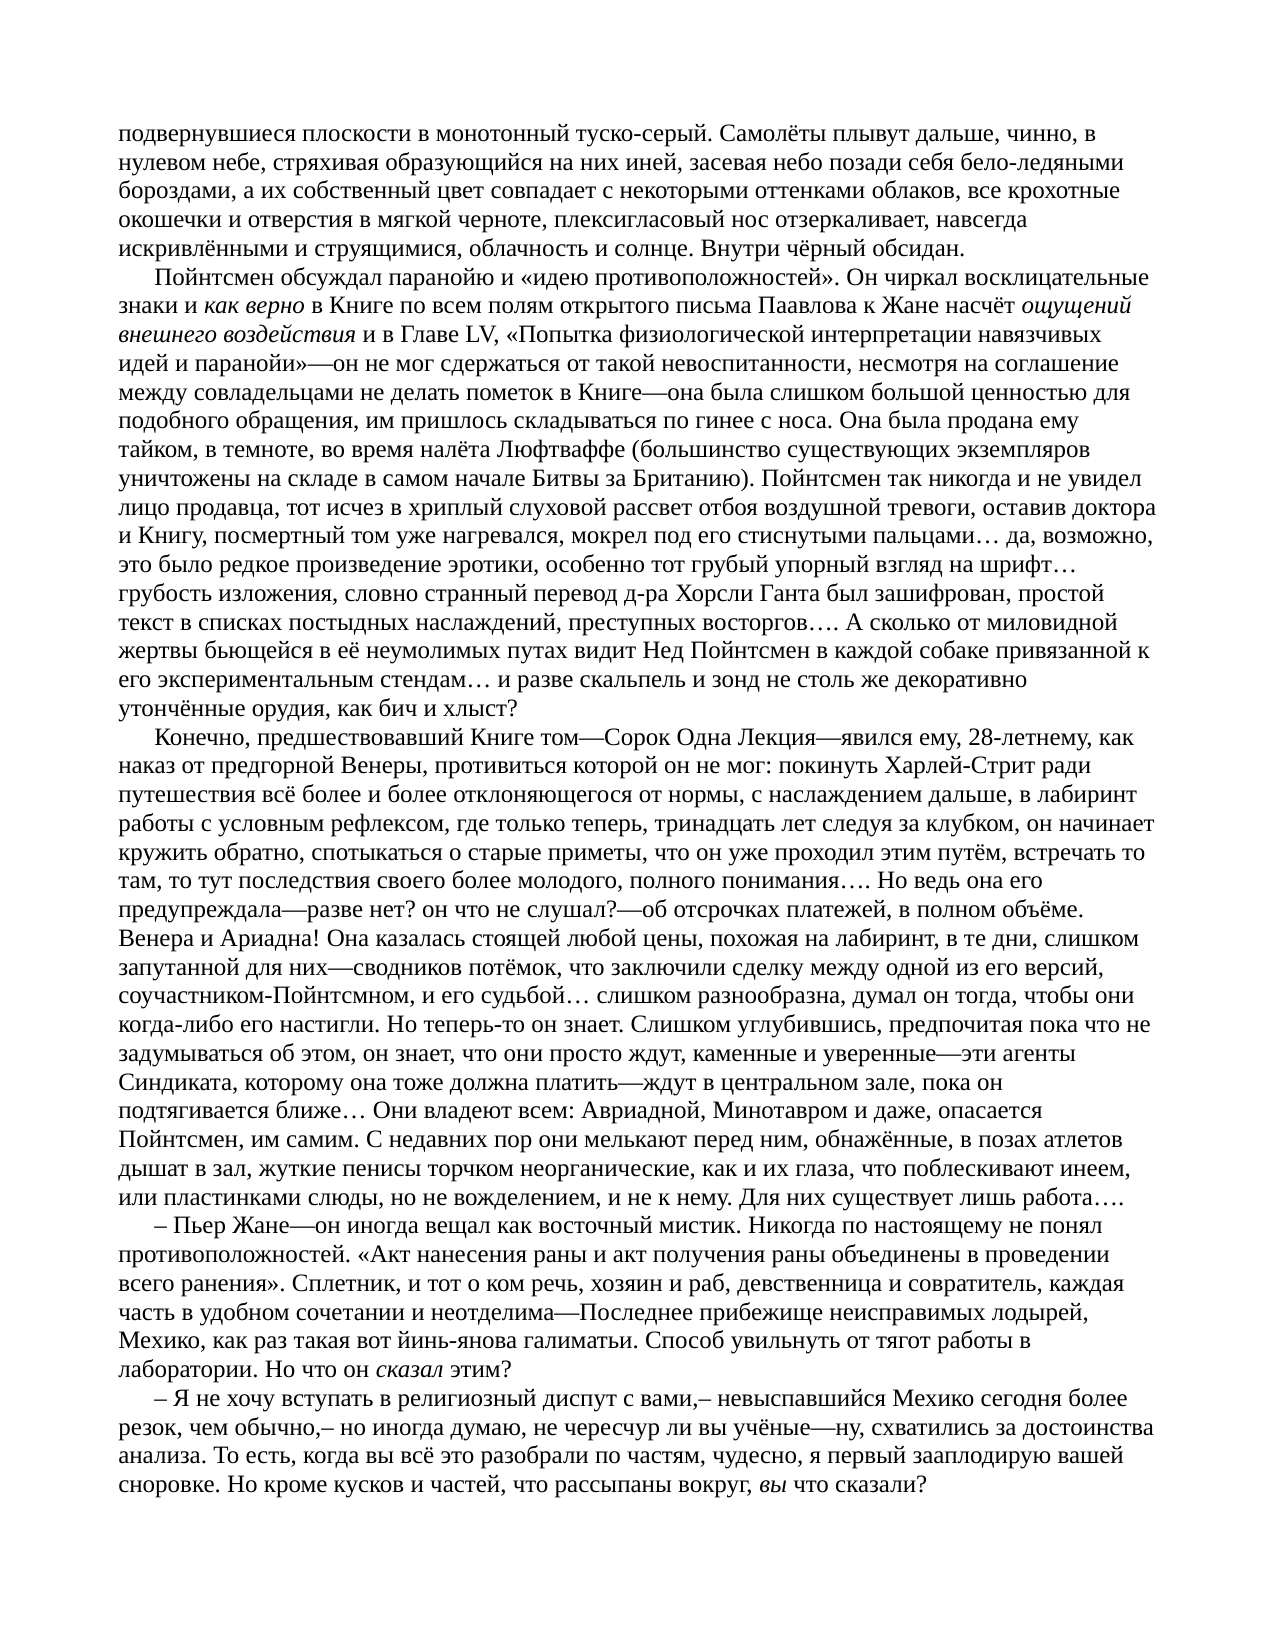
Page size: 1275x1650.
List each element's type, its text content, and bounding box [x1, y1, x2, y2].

text подвернувшиеся плоскости в монотонный туско-серый. Самолёты плывут дальше, чинно, в нулевом небе, стряхивая образующийся на них иней, засевая небо позади себя бело-ледяными бороздами, а их собственный цвет совпадает с некоторыми оттенками облаков, все крохотные окошечки и отверстия в мягкой черноте, плексигласовый нос отзеркаливает, навсегда искривлёнными и струящимися, облачность и солнце. Внутри чёрный обсидан. [118, 118, 1157, 262]
text Конечно, предшествовавший Книге том—Сорок Одна Лекция—явился ему, 28-летнему, как наказ от предгорной Венеры, противиться которой он не мог: покинуть Харлей-Стрит ради путешествия всё более и более отклоняющегося от нормы, с наслаждением дальше, в лабиринт работы с условным рефлексом, где только теперь, тринадцать лет следуя за клубком, он начинает кружить обратно, спотыкаться о старые приметы, что он уже проходил этим путём, встречать то там, то тут последствия своего более молодого, полного понимания…. Но ведь она его предупреждала—разве нет? он что не слушал?—об отсрочках платежей, в полном объёме. Венера и Ариадна! Она казалась стоящей любой цены, похожая на лабиринт, в те дни, слишком запутанной для них—сводников потёмок, что заключили сделку между одной из его версий, соучастником-Пойнтсмном, и его судьбой… слишком разнообразна, думал он тогда, чтобы они когда-либо его настигли. Но теперь-то он знает. Слишком углубившись, предпочитая пока что не задумываться об этом, он знает, что они просто ждут, каменные и уверенные—эти агенты Синдиката, которому она тоже должна платить—ждут в центральном зале, пока он подтягивается ближе… Они владеют всем: Авриадной, Минотавром и даже, опасается Пойнтсмен, им самим. С недавних пор они мелькают перед ним, обнажённые, в позах атлетов дышат в зал, жуткие пенисы торчком неорганические, как и их глаза, что поблескивают инеем, или пластинками слюды, но не вожделением, и не к нему. Для них существует лишь работа…. [118, 722, 1157, 1211]
text – Пьер Жане—он иногда вещал как восточный мистик. Никогда по настоящему не понял противоположностей. «Акт нанесения раны и акт получения раны объединены в проведении всего ранения». Сплетник, и тот о ком речь, хозяин и раб, девственница и совратитель, каждая часть в удобном сочетании и неотделима—Последнее прибежище неисправимых лодырей, Мехико, как раз такая вот йинь-янова галиматьи. Способ увильнуть от тягот работы в лаборатории. Но что он сказал этим? [118, 1211, 1157, 1383]
text Пойнтсмен обсуждал паранойю и «идею противоположностей». Он чиркал восклицательные знаки и как верно в Книге по всем полям открытого письма Паавлова к Жане насчёт ощущений внешнего воздействия и в Главе LV, «Попытка физиологической интерпретации навязчивых идей и паранойи»—он не мог сдержаться от такой невоспитанности, несмотря на соглашение между совладельцами не делать пометок в Книге—она была слишком большой ценностью для подобного обращения, им пришлось складываться по гинее с носа. Она была продана ему тайком, в темноте, во время налёта Люфтваффе (большинство существующих экземпляров уничтожены на складе в самом начале Битвы за Британию). Пойнтсмен так никогда и не увидел лицо продавца, тот исчез в хриплый слуховой рассвет отбоя воздушной тревоги, оставив доктора и Книгу, посмертный том уже нагревался, мокрел под его стиснутыми пальцами… да, возможно, это было редкое произведение эротики, особенно тот грубый упорный взгляд на шрифт… грубость изложения, словно странный перевод д-ра Хорсли Ганта был зашифрован, простой текст в списках постыдных наслаждений, преступных восторгов…. А сколько от миловидной жертвы бьющейся в её неумолимых путах видит Нед Пойнтсмен в каждой собаке привязанной к его экспериментальным стендам… и разве скальпель и зонд не столь же декоративно утончённые орудия, как бич и хлыст? [118, 262, 1157, 722]
text – Я не хочу вступать в религиозный диспут с вами,– невыспавшийся Мехико сегодня более резок, чем обычно,– но иногда думаю, не чересчур ли вы учёные—ну, схватились за достоинства анализа. То есть, когда вы всё это разобрали по частям, чудесно, я первый зааплодирую вашей сноровке. Но кроме кусков и частей, что рассыпаны вокруг, вы что сказали? [118, 1383, 1157, 1498]
